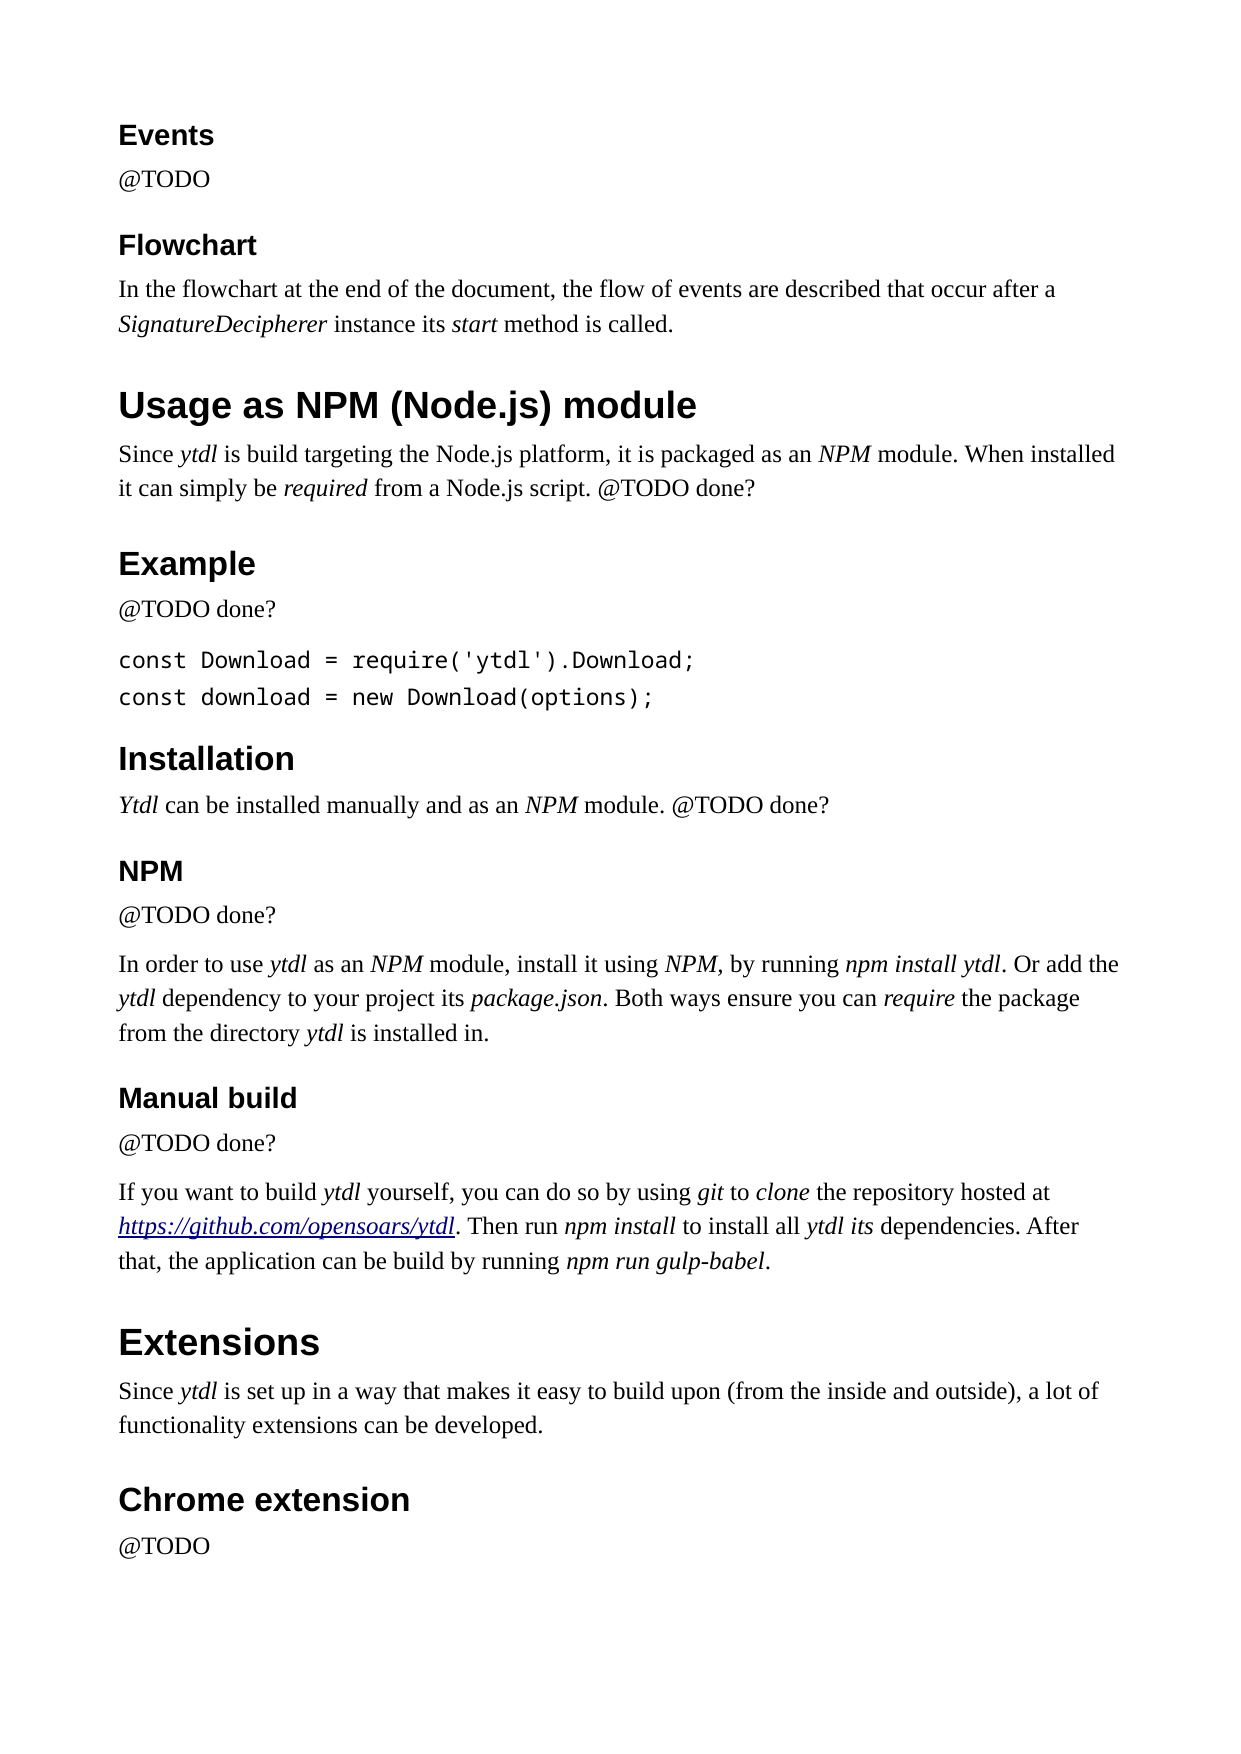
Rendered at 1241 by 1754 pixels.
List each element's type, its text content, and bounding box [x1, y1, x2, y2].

subtitle Installation [118, 739, 1122, 777]
text const Download = require('ytdl').Download; [118, 643, 1122, 675]
text @TODO done? [118, 900, 1122, 928]
text @TODO [118, 1531, 1122, 1560]
text If you want to build ytdl yourself, you can do so by using git to clone the repository hosted at https://github.com/opensoars/ytdl. Then run npm install to install all ytdl its dependencies. After that, the application can be build by running npm run gulp-babel. [118, 1177, 1122, 1274]
subtitle Flowchart [118, 228, 1122, 262]
text In order to use ytdl as an NPM module, install it using NPM, by running npm install ytdl. Or add the ytdl dependency to your project its package.json. Both ways ensure you can require the package from the directory ytdl is installed in. [118, 949, 1122, 1047]
subtitle Usage as NPM (Node.js) module [118, 383, 1122, 426]
text Since ytdl is build targeting the Node.js platform, it is packaged as an NPM module. When installed it can simply be required from a Node.js script. @TODO done? [118, 439, 1122, 502]
text @TODO done? [118, 1128, 1122, 1156]
subtitle Chrome extension [118, 1480, 1122, 1519]
text const download = new Download(options); [118, 681, 1122, 712]
subtitle Events [118, 118, 1122, 152]
text @TODO done? [118, 594, 1122, 623]
text Since ytdl is set up in a way that makes it easy to build upon (from the inside and outside), a lot of functionality extensions can be developed. [118, 1376, 1122, 1439]
text @TODO [118, 164, 1122, 193]
text In the flowchart at the end of the document, the flow of events are described that occur after a SignatureDecipherer instance its start method is called. [118, 274, 1122, 337]
text Ytdl can be installed manually and as an NPM module. @TODO done? [118, 790, 1122, 819]
subtitle Example [118, 543, 1122, 582]
subtitle Manual build [118, 1081, 1122, 1115]
subtitle Extensions [118, 1320, 1122, 1363]
subtitle NPM [118, 853, 1122, 887]
